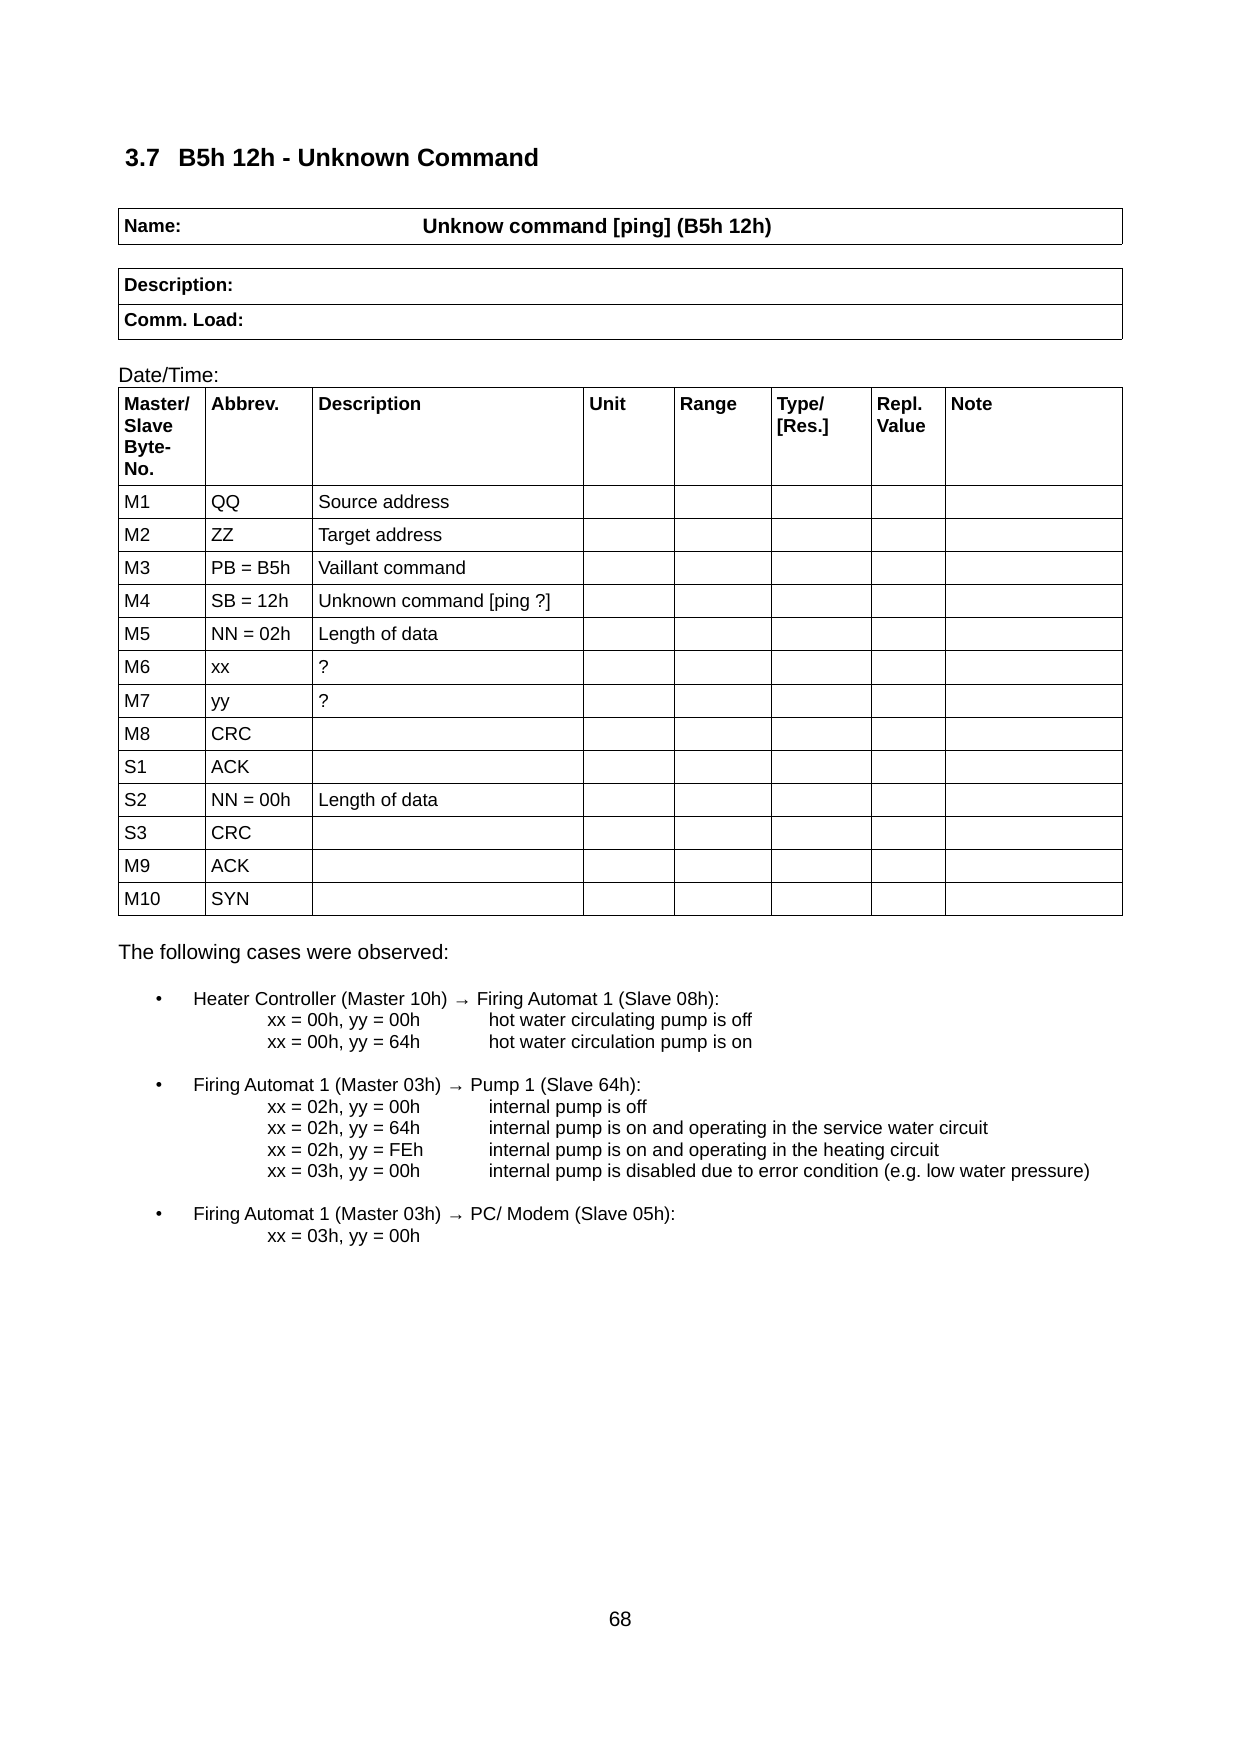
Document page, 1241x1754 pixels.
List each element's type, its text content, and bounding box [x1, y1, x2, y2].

table_cell NN = 00h [206, 784, 312, 816]
table_cell [416, 305, 1122, 339]
text Date/Time: [118, 363, 1122, 387]
table_cell [946, 585, 1122, 617]
text The following cases were observed: [118, 939, 1122, 963]
table_cell [946, 552, 1122, 584]
table_cell [584, 817, 674, 849]
table_cell [584, 850, 674, 882]
table_cell Length of data [313, 618, 583, 650]
table_cell [946, 486, 1122, 518]
list Heater Controller (Master 10h) → Firing Automat 1 (Slave 08h): xx = 00h, yy = 00h hot water circulating pump is off xx = 00h, yy = 64h hot water circulation pump is on [156, 987, 1122, 1074]
table_cell S2 [119, 784, 205, 816]
table_cell [772, 685, 871, 717]
table_cell M1 [119, 486, 205, 518]
table_header Unknow command [ping] (B5h 12h) [416, 209, 1122, 244]
table_header [416, 269, 1122, 303]
table_cell M5 [119, 618, 205, 650]
list Firing Automat 1 (Master 03h) → PC/ Modem (Slave 05h): xx = 03h, yy = 00h [156, 1203, 1122, 1246]
table_cell [872, 486, 945, 518]
table_cell [313, 751, 583, 783]
table_cell [772, 817, 871, 849]
table_cell NN = 02h [206, 618, 312, 650]
table_cell [772, 751, 871, 783]
table_cell SYN [206, 883, 312, 915]
table_cell Comm. Load: [119, 305, 416, 339]
table_cell [584, 585, 674, 617]
table_cell [872, 685, 945, 717]
table_header Name: [119, 209, 416, 244]
table_cell Unknown command [ping ?] [313, 585, 583, 617]
table_cell CRC [206, 817, 312, 849]
table_cell M2 [119, 519, 205, 551]
table_cell [946, 784, 1122, 816]
list Firing Automat 1 (Master 03h) → Pump 1 (Slave 64h): xx = 02h, yy = 00h internal pump is off xx = 02h, yy = 64h internal pump is on and operating in the service water circuit xx = 02h, yy = FEh internal pump is on and operating in the heating circuit xx = 03h, yy = 00h internal pump is disabled due to error condition (e.g. low water pressure) [156, 1074, 1122, 1203]
table_cell [675, 817, 771, 849]
table_cell M6 [119, 651, 205, 683]
table_cell [872, 784, 945, 816]
table_cell [946, 651, 1122, 683]
table_header Description [313, 388, 583, 485]
table_cell [946, 685, 1122, 717]
table_cell [584, 651, 674, 683]
table_cell [313, 718, 583, 750]
table_cell Vaillant command [313, 552, 583, 584]
table_cell [772, 850, 871, 882]
table_cell [946, 751, 1122, 783]
table_cell yy [206, 685, 312, 717]
table_cell [872, 552, 945, 584]
table_cell [675, 685, 771, 717]
table_cell M3 [119, 552, 205, 584]
table_cell [675, 751, 771, 783]
table_cell ACK [206, 751, 312, 783]
table_cell [584, 784, 674, 816]
table_cell [872, 751, 945, 783]
table_cell [772, 618, 871, 650]
table_cell [946, 618, 1122, 650]
table_cell [772, 784, 871, 816]
table_cell [675, 850, 771, 882]
table_cell [584, 883, 674, 915]
table_cell [946, 883, 1122, 915]
table_cell M8 [119, 718, 205, 750]
table_cell [772, 651, 871, 683]
table_header Range [675, 388, 771, 485]
table_cell Source address [313, 486, 583, 518]
table_cell Target address [313, 519, 583, 551]
table_header Master/ Slave Byte-No. [119, 388, 205, 485]
table_cell xx [206, 651, 312, 683]
table_header Unit [584, 388, 674, 485]
table_cell [313, 817, 583, 849]
table_cell M4 [119, 585, 205, 617]
table_cell M9 [119, 850, 205, 882]
table_cell [675, 618, 771, 650]
table_cell [675, 519, 771, 551]
table_header Note [946, 388, 1122, 485]
table_cell [584, 618, 674, 650]
table_cell SB = 12h [206, 585, 312, 617]
table_cell [946, 718, 1122, 750]
table_header Abbrev. [206, 388, 312, 485]
table_cell [872, 883, 945, 915]
table_cell [675, 784, 771, 816]
table_cell [584, 552, 674, 584]
table_cell [675, 883, 771, 915]
table_cell ? [313, 651, 583, 683]
table_cell M7 [119, 685, 205, 717]
table_cell [675, 585, 771, 617]
table_cell S3 [119, 817, 205, 849]
table_cell M10 [119, 883, 205, 915]
table_cell [313, 850, 583, 882]
table_cell [872, 618, 945, 650]
table_cell [872, 817, 945, 849]
table_cell S1 [119, 751, 205, 783]
table_cell [872, 585, 945, 617]
table_cell [772, 486, 871, 518]
table_cell [772, 883, 871, 915]
table_cell [772, 519, 871, 551]
table_header Repl. Value [872, 388, 945, 485]
table_header Description: [119, 269, 416, 303]
table_cell CRC [206, 718, 312, 750]
table_cell [584, 751, 674, 783]
table_cell [584, 486, 674, 518]
subtitle B5h 12h - Unknown Command [118, 143, 1122, 172]
table_cell [772, 585, 871, 617]
table_cell [872, 519, 945, 551]
table_cell [584, 685, 674, 717]
table_cell [313, 883, 583, 915]
table_cell [584, 519, 674, 551]
table_cell ZZ [206, 519, 312, 551]
table_cell [946, 850, 1122, 882]
table_cell ACK [206, 850, 312, 882]
table_cell [772, 718, 871, 750]
table_cell [675, 552, 771, 584]
table_cell [872, 850, 945, 882]
table_cell [772, 552, 871, 584]
table_header Type/ [Res.] [772, 388, 871, 485]
table_cell [946, 817, 1122, 849]
table_cell [675, 718, 771, 750]
table_cell [946, 519, 1122, 551]
table_cell Length of data [313, 784, 583, 816]
table_cell QQ [206, 486, 312, 518]
table_cell [872, 718, 945, 750]
table_cell [872, 651, 945, 683]
table_cell [584, 718, 674, 750]
table_cell ? [313, 685, 583, 717]
table_cell [675, 651, 771, 683]
table_cell [675, 486, 771, 518]
table_cell PB = B5h [206, 552, 312, 584]
